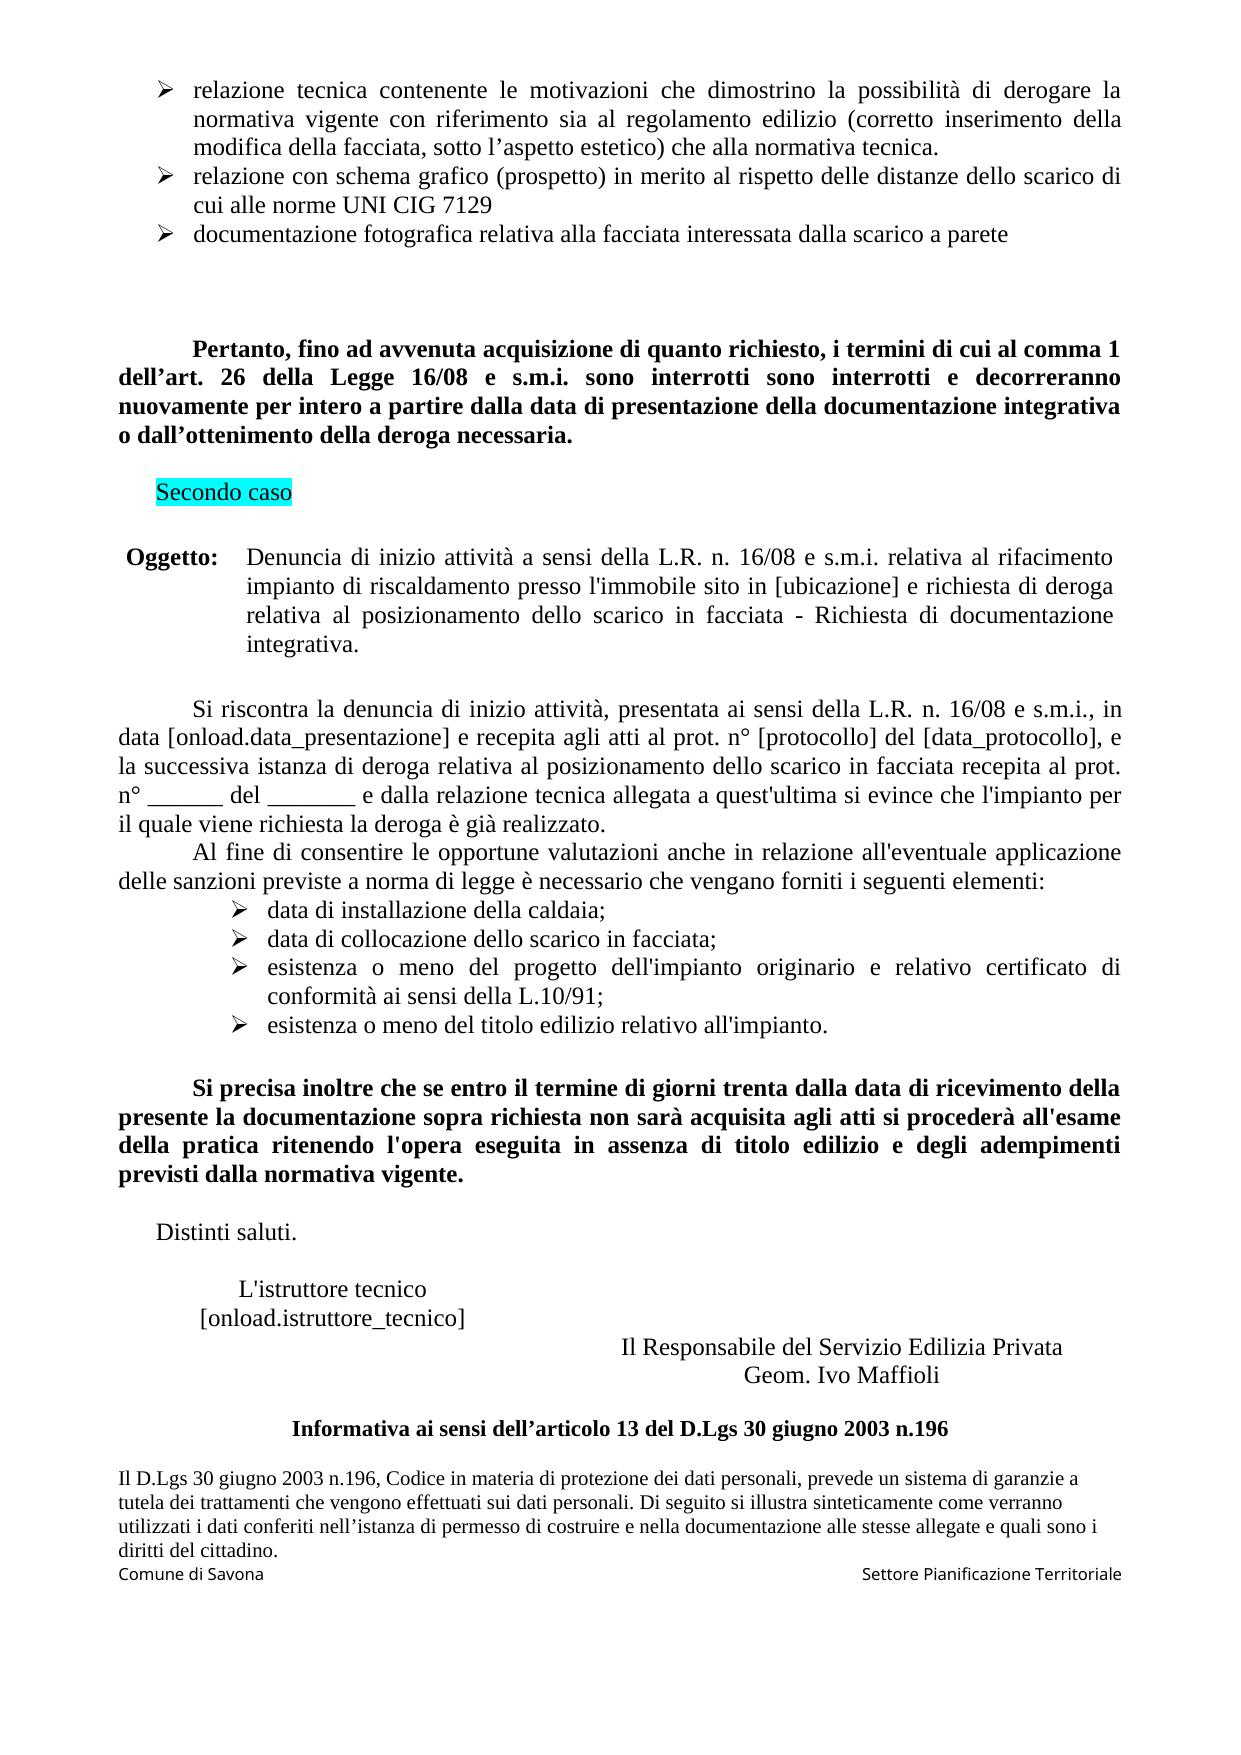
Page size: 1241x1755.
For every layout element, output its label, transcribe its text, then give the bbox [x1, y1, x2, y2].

text Pertanto, fino ad avvenuta acquisizione di quanto richiesto, i termini di cui al comma 1 dell’art. 26 della Legge 16/08 e s.m.i. sono interrotti sono interrotti e decorreranno nuovamente per intero a partire dalla data di presentazione della documentazione integrativa o dall’ottenimento della deroga necessaria. [118, 334, 1122, 449]
table_cell Il Responsabile del Servizio Edilizia Privata Geom. Ivo Maffioli [509, 1332, 1137, 1389]
list relazione con schema grafico (prospetto) in merito al rispetto delle distanze dello scarico di cui alle norme UNI CIG 7129 [156, 161, 1122, 219]
table_cell [118, 1332, 509, 1389]
table_header L'istruttore tecnico [onload.istruttore_tecnico] [118, 1274, 509, 1332]
text Si precisa inoltre che se entro il termine di giorni trenta dalla data di ricevimento della presente la documentazione sopra richiesta non sarà acquisita agli atti si procederà all'esame della pratica ritenendo l'opera eseguita in assenza di titolo edilizio e degli adempimenti previsti dalla normativa vigente. [118, 1073, 1122, 1188]
text Secondo caso [156, 477, 1122, 506]
text Il D.Lgs 30 giugno 2003 n.196, Codice in materia di protezione dei dati personali, prevede un sistema di garanzie a tutela dei trattamenti che vengono effettuati sui dati personali. Di seguito si illustra sinteticamente come verranno utilizzati i dati conferiti nell’istanza di permesso di costruire e nella documentazione alle stesse allegate e quali sono i diritti del cittadino. [118, 1466, 1122, 1562]
table_header Oggetto: [118, 535, 238, 665]
subtitle Informativa ai sensi dell’articolo 13 del D.Lgs 30 giugno 2003 n.196 [118, 1415, 1122, 1442]
list esistenza o meno del progetto dell'impianto originario e relativo certificato di conformità ai sensi della L.10/91; [229, 952, 1122, 1010]
table_header Denuncia di inizio attività a sensi della L.R. n. 16/08 e s.m.i. relativa al rifacimento impianto di riscaldamento presso l'immobile sito in [ubicazione] e richiesta di deroga relativa al posizionamento dello scarico in facciata - Richiesta di documentazione integrativa. [239, 535, 1122, 665]
list relazione tecnica contenente le motivazioni che dimostrino la possibilità di derogare la normativa vigente con riferimento sia al regolamento edilizio (corretto inserimento della modifica della facciata, sotto l’aspetto estetico) che alla normativa tecnica. [156, 75, 1122, 161]
list data di collocazione dello scarico in facciata; [229, 924, 1122, 952]
list esistenza o meno del titolo edilizio relativo all'impianto. [229, 1010, 1122, 1039]
text Al fine di consentire le opportune valutazioni anche in relazione all'eventuale applicazione delle sanzioni previste a norma di legge è necessario che vengano forniti i seguenti elementi: [118, 837, 1122, 895]
list documentazione fotografica relativa alla facciata interessata dalla scarico a parete [156, 219, 1122, 247]
list data di installazione della caldaia; [229, 895, 1122, 924]
text Distinti saluti. [156, 1217, 1122, 1245]
text Si riscontra la denuncia di inizio attività, presentata ai sensi della L.R. n. 16/08 e s.m.i., in data [onload.data_presentazione] e recepita agli atti al prot. n° [protocollo] del [data_protocollo], e la successiva istanza di deroga relativa al posizionamento dello scarico in facciata recepita al prot. n° ______ del _______ e dalla relazione tecnica allegata a quest'ultima si evince che l'impianto per il quale viene richiesta la deroga è già realizzato. [118, 694, 1122, 837]
table_header [509, 1274, 1137, 1332]
